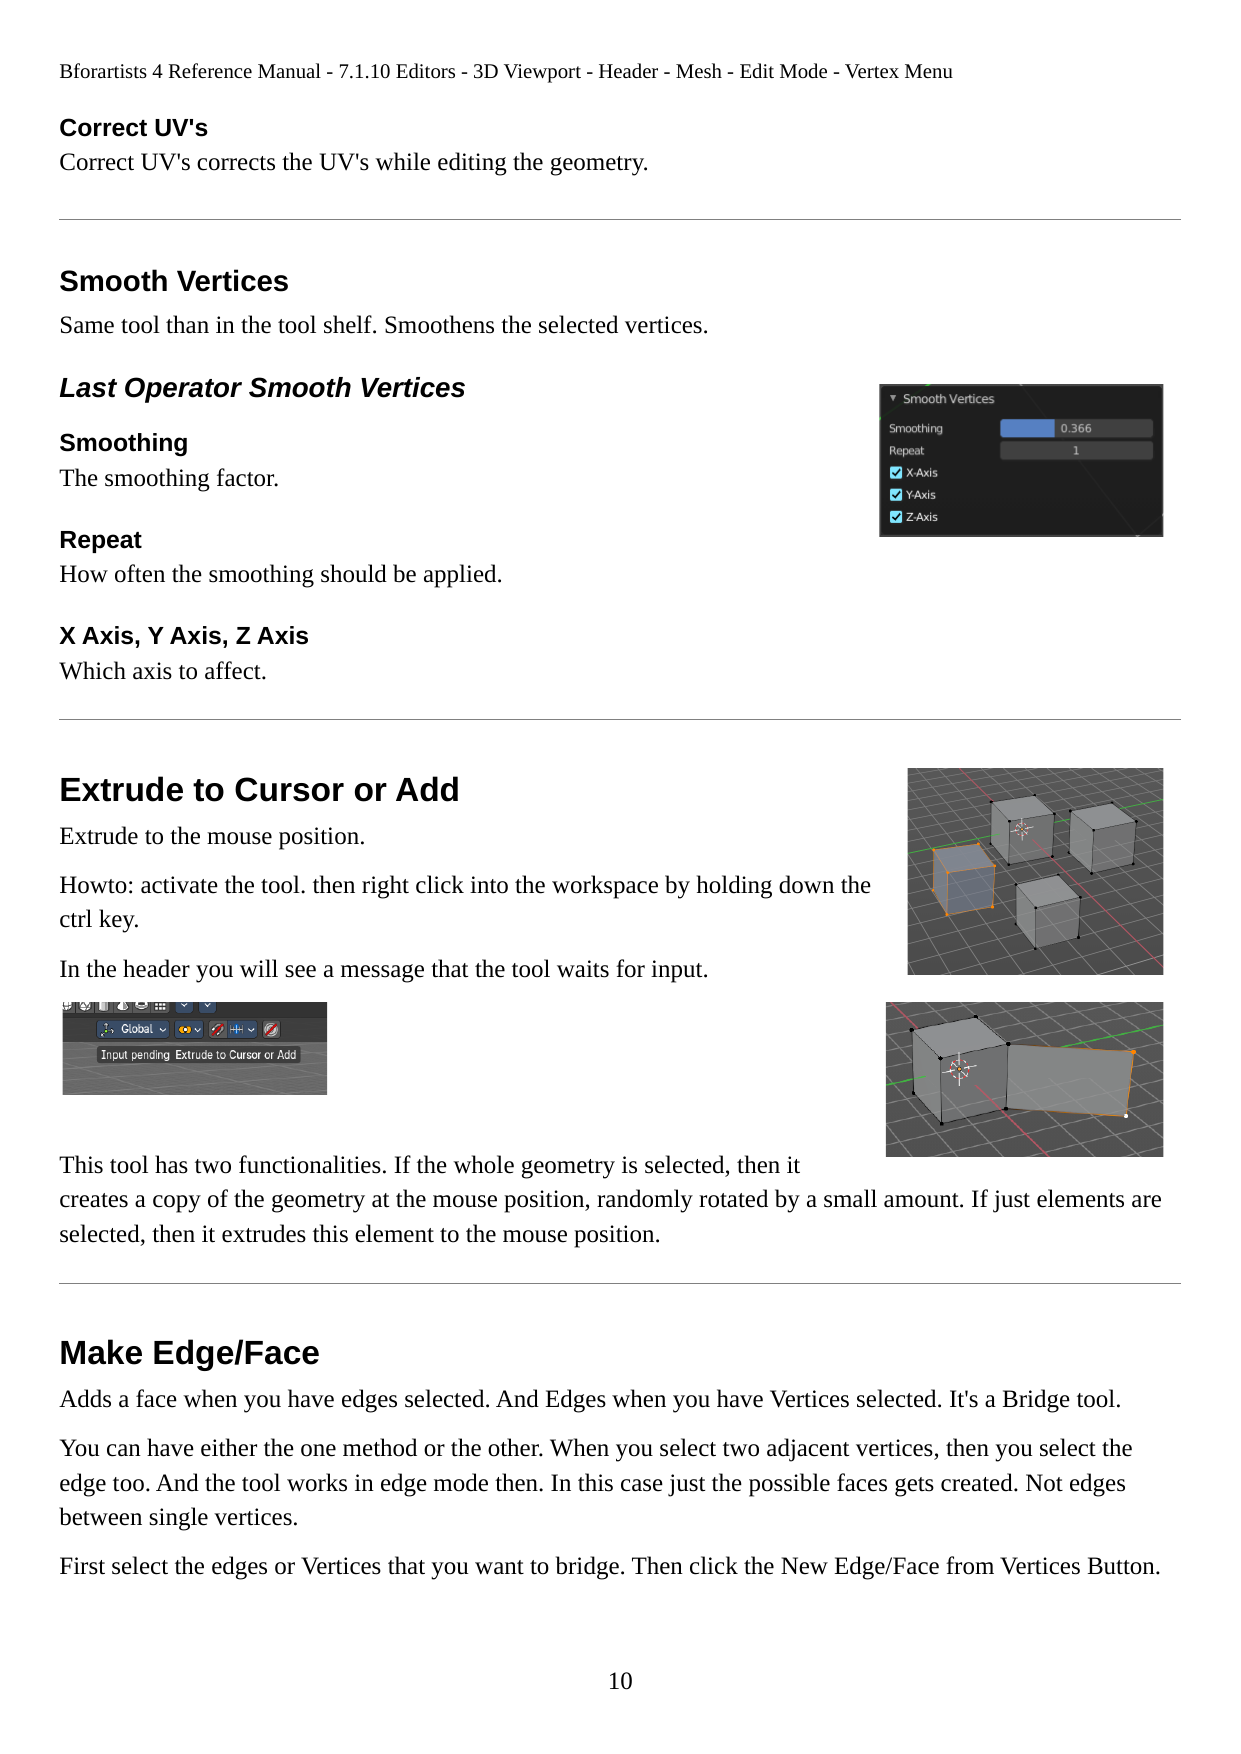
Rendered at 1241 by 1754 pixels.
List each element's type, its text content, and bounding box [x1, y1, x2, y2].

text This tool has two functionalities. If the whole geometry is selected, then it creates a copy of the geometry at the mouse position, randomly rotated by a small amount. If just elements are selected, then it extrudes this element to the mouse position. [59, 1150, 1181, 1248]
subtitle [1164, 428, 1181, 457]
picture [879, 384, 1164, 537]
text [1164, 463, 1181, 492]
subtitle Last Operator Smooth Vertices [59, 371, 1181, 403]
picture [62, 1002, 328, 1095]
text How often the smoothing should be applied. [59, 559, 1181, 588]
subtitle Correct UV's [59, 113, 1181, 141]
text The smoothing factor. [59, 463, 879, 492]
text Which axis to affect. [59, 656, 1181, 684]
subtitle Smoothing [59, 428, 879, 457]
text First select the edges or Vertices that you want to bridge. Then click the New Edge/Face from Vertices Button. [59, 1551, 1181, 1580]
text In the header you will see a message that the tool waits for input. [59, 954, 1181, 982]
subtitle Extrude to Cursor or Add [59, 770, 907, 808]
picture [885, 1002, 1164, 1157]
text You can have either the one method or the other. When you select two adjacent vertices, then you select the edge too. And the tool works in edge mode then. In this case just the possible faces gets created. Not edges between single vertices. [59, 1433, 1181, 1531]
text Adds a face when you have edges selected. And Edges when you have Vertices selected. It's a Bridge tool. [59, 1384, 1181, 1413]
text Extrude to the mouse position. [59, 821, 907, 850]
subtitle [1164, 770, 1181, 808]
picture [907, 768, 1164, 975]
subtitle Repeat [59, 525, 1181, 553]
subtitle Make Edge/Face [59, 1333, 1181, 1372]
text Correct UV's corrects the UV's while editing the geometry. [59, 147, 1181, 176]
text Same tool than in the tool shelf. Smoothens the selected vertices. [59, 310, 1181, 339]
text Howto: activate the tool. then right click into the workspace by holding down the ctrl key. [59, 870, 907, 933]
subtitle Smooth Vertices [59, 264, 1181, 297]
subtitle X Axis, Y Axis, Z Axis [59, 621, 1181, 649]
